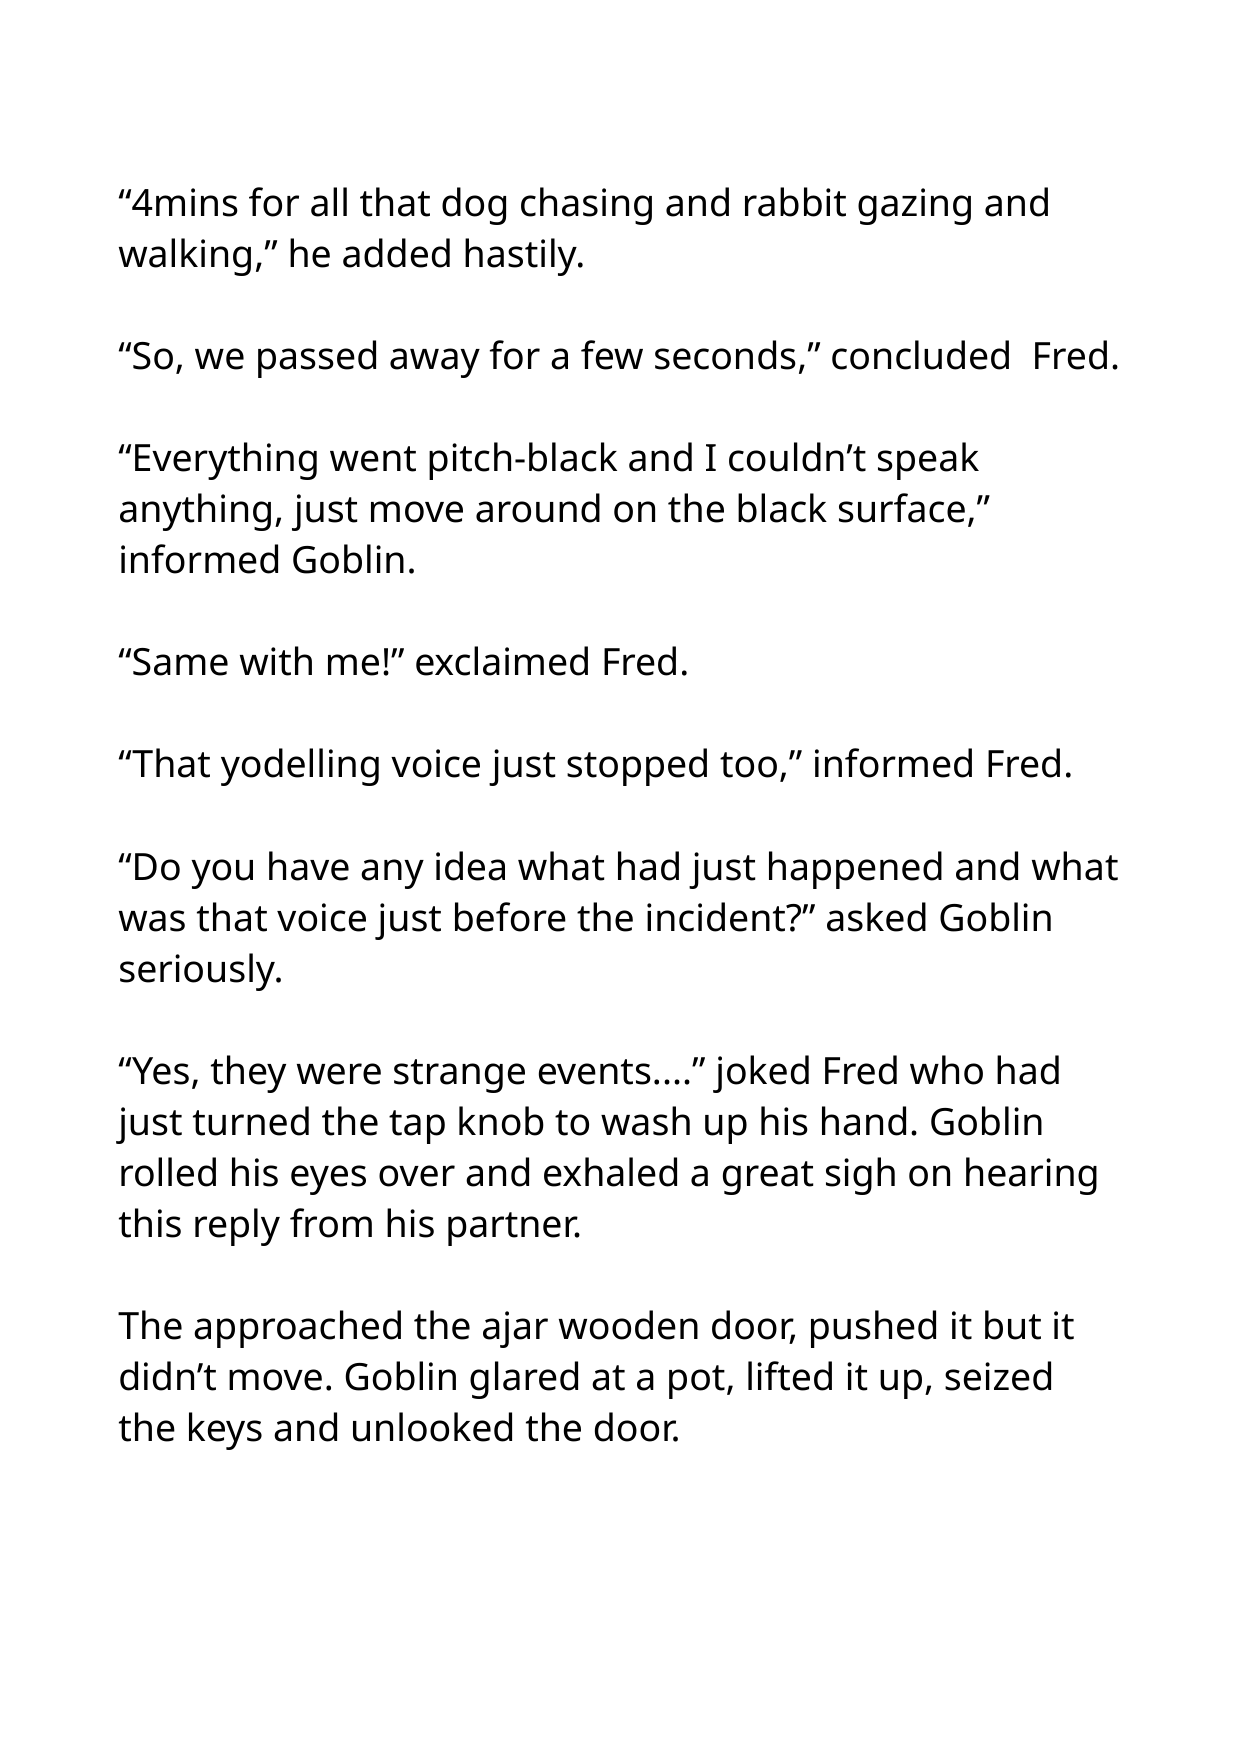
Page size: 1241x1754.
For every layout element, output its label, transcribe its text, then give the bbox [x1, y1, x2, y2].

text “So, we passed away for a few seconds,” concluded Fred. [118, 329, 1122, 381]
text “4mins for all that dog chasing and rabbit gazing and walking,” he added hastily. [118, 176, 1122, 278]
text “Everything went pitch-black and I couldn’t speak anything, just move around on the black surface,” informed Goblin. [118, 432, 1122, 585]
text The approached the ajar wooden door, pushed it but it didn’t move. Goblin glared at a pot, lifted it up, seized the keys and unlooked the door. [118, 1299, 1122, 1452]
text “That yodelling voice just stopped too,” informed Fred. [118, 738, 1122, 789]
text “Same with me!” exclaimed Fred. [118, 636, 1122, 687]
text “Do you have any idea what had just happened and what was that voice just before the incident?” asked Goblin seriously. [118, 840, 1122, 993]
text “Yes, they were strange events....” joked Fred who had just turned the tap knob to wash up his hand. Goblin rolled his eyes over and exhaled a great sigh on hearing this reply from his partner. [118, 1044, 1122, 1248]
